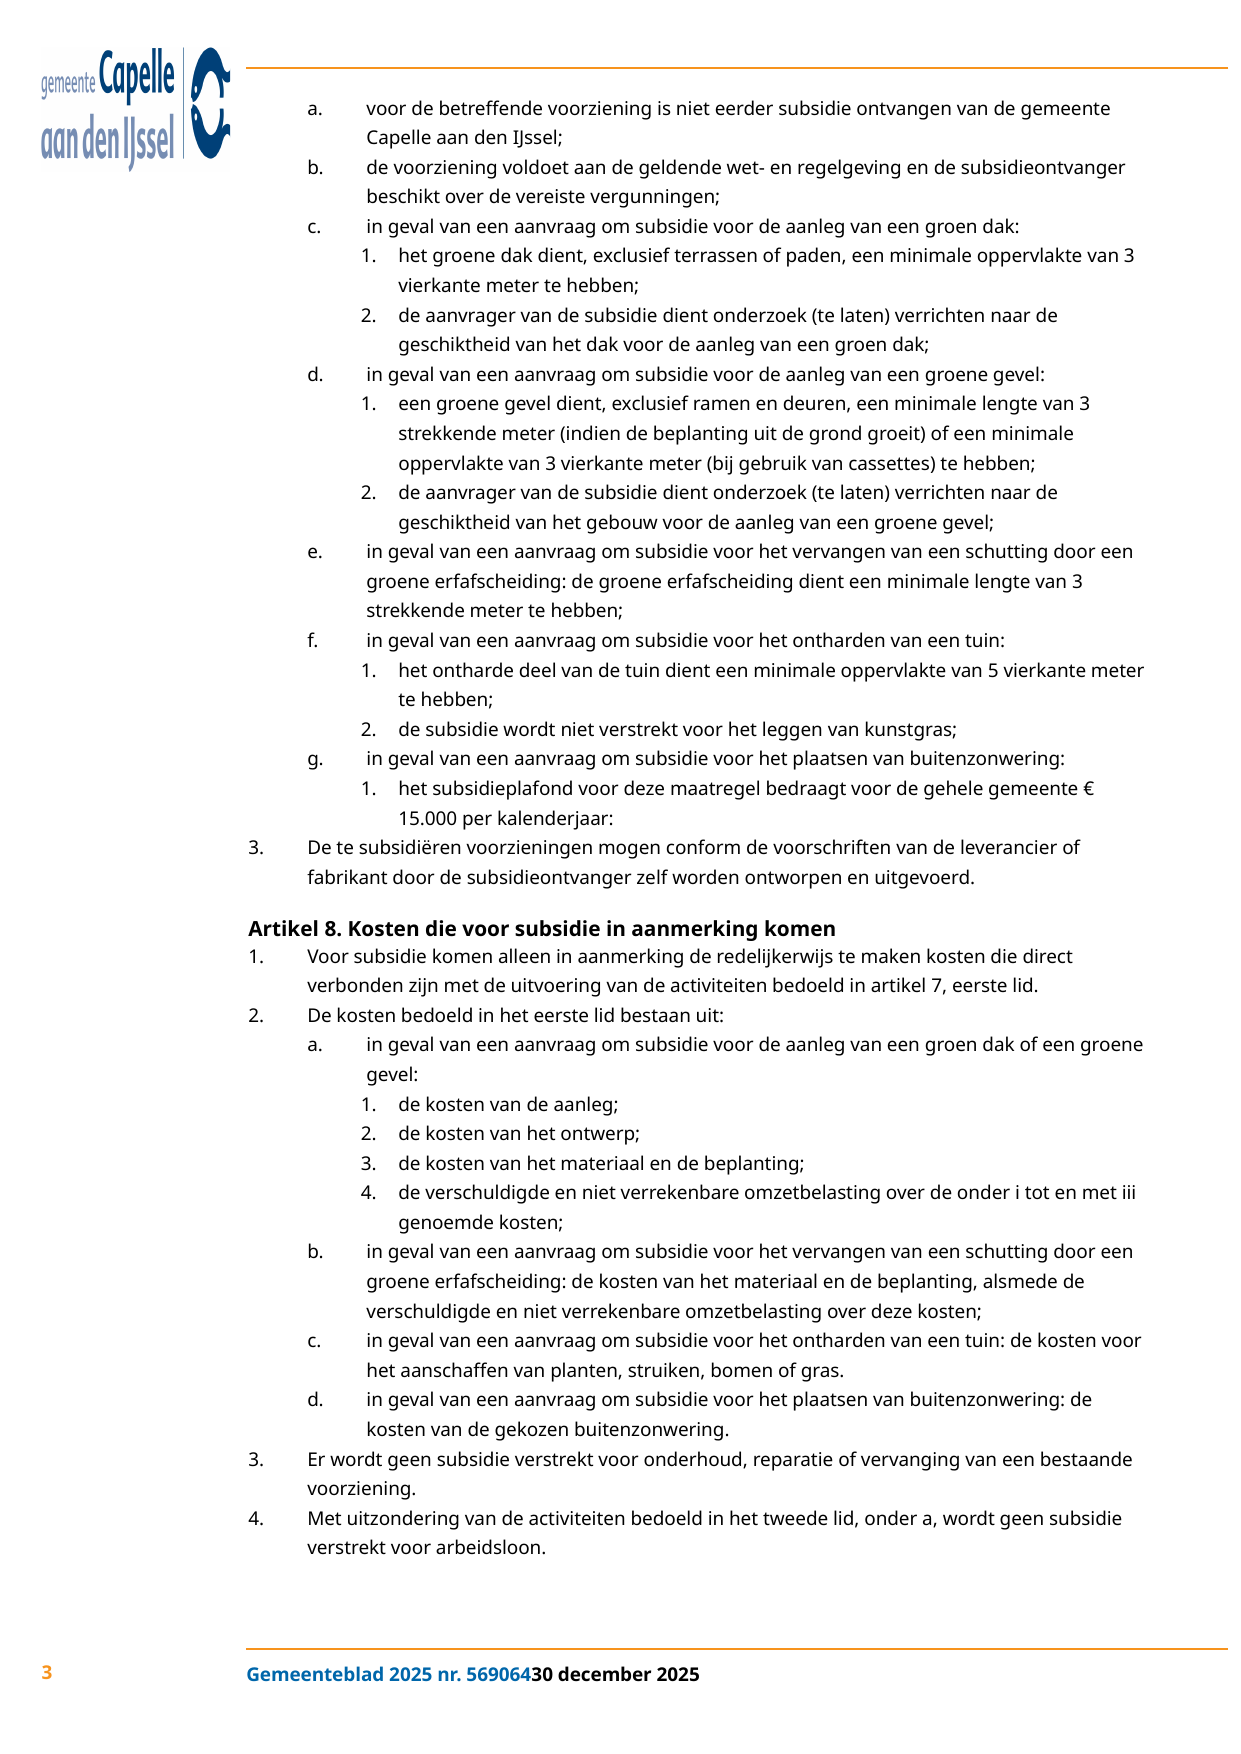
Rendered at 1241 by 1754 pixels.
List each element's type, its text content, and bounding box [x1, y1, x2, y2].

list in geval van een aanvraag om subsidie voor het plaatsen van buitenzonwering: [307, 746, 1152, 771]
list de kosten van het materiaal en de beplanting; [361, 1150, 1152, 1176]
list de subsidie wordt niet verstrekt voor het leggen van kunstgras; [361, 716, 1152, 742]
list de kosten van het ontwerp; [361, 1120, 1152, 1146]
list in geval van een aanvraag om subsidie voor het vervangen van een schutting door een groene erfafscheiding: de groene erfafscheiding dient een minimale lengte van 3 strekkende meter te hebben; [307, 538, 1152, 623]
list in geval van een aanvraag om subsidie voor het ontharden van een tuin: de kosten voor het aanschaffen van planten, struiken, bomen of gras. [307, 1327, 1152, 1383]
list in geval van een aanvraag om subsidie voor de aanleg van een groen dak of een groene gevel: [307, 1032, 1152, 1087]
list de kosten van de aanleg; [361, 1091, 1152, 1116]
list in geval van een aanvraag om subsidie voor het vervangen van een schutting door een groene erfafscheiding: de kosten van het materiaal en de beplanting, alsmede de verschuldigde en niet verrekenbare omzetbelasting over deze kosten; [307, 1239, 1152, 1323]
list de voorziening voldoet aan de geldende wet- en regelgeving en de subsidieontvanger beschikt over de vereiste vergunningen; [307, 154, 1152, 209]
list een groene gevel dient, exclusief ramen en deuren, een minimale lengte van 3 strekkende meter (indien de beplanting uit de grond groeit) of een minimale oppervlakte van 3 vierkante meter (bij gebruik van cassettes) te hebben; [361, 391, 1152, 476]
list Met uitzondering van de activiteiten bedoeld in het tweede lid, onder a, wordt geen subsidie verstrekt voor arbeidsloon. [248, 1505, 1152, 1560]
picture [41, 47, 231, 172]
list in geval van een aanvraag om subsidie voor de aanleg van een groene gevel: [307, 361, 1152, 387]
list in geval van een aanvraag om subsidie voor de aanleg van een groen dak: [307, 213, 1152, 239]
list Voor subsidie komen alleen in aanmerking de redelijkerwijs te maken kosten die direct verbonden zijn met de uitvoering van de activiteiten bedoeld in artikel 7, eerste lid. [248, 943, 1152, 998]
list de verschuldigde en niet verrekenbare omzetbelasting over de onder i tot en met iii genoemde kosten; [361, 1179, 1152, 1235]
list De kosten bedoeld in het eerste lid bestaan uit: [248, 1002, 1152, 1028]
list het ontharde deel van de tuin dient een minimale oppervlakte van 5 vierkante meter te hebben; [361, 657, 1152, 712]
text Artikel 8. Kosten die voor subsidie in aanmerking komen [248, 914, 1152, 943]
list in geval van een aanvraag om subsidie voor het ontharden van een tuin: [307, 627, 1152, 653]
list het groene dak dient, exclusief terrassen of paden, een minimale oppervlakte van 3 vierkante meter te hebben; [361, 243, 1152, 298]
list De te subsidiëren voorzieningen mogen conform de voorschriften van de leverancier of fabrikant door de subsidieontvanger zelf worden ontworpen en uitgevoerd. [248, 834, 1152, 890]
list voor de betreffende voorziening is niet eerder subsidie ontvangen van de gemeente Capelle aan den IJssel; [307, 95, 1152, 150]
list de aanvrager van de subsidie dient onderzoek (te laten) verrichten naar de geschiktheid van het dak voor de aanleg van een groen dak; [361, 302, 1152, 357]
list de aanvrager van de subsidie dient onderzoek (te laten) verrichten naar de geschiktheid van het gebouw voor de aanleg van een groene gevel; [361, 479, 1152, 535]
list het subsidieplafond voor deze maatregel bedraagt voor de gehele gemeente € 15.000 per kalenderjaar: [361, 775, 1152, 831]
list in geval van een aanvraag om subsidie voor het plaatsen van buitenzonwering: de kosten van de gekozen buitenzonwering. [307, 1387, 1152, 1442]
list Er wordt geen subsidie verstrekt voor onderhoud, reparatie of vervanging van een bestaande voorziening. [248, 1446, 1152, 1501]
